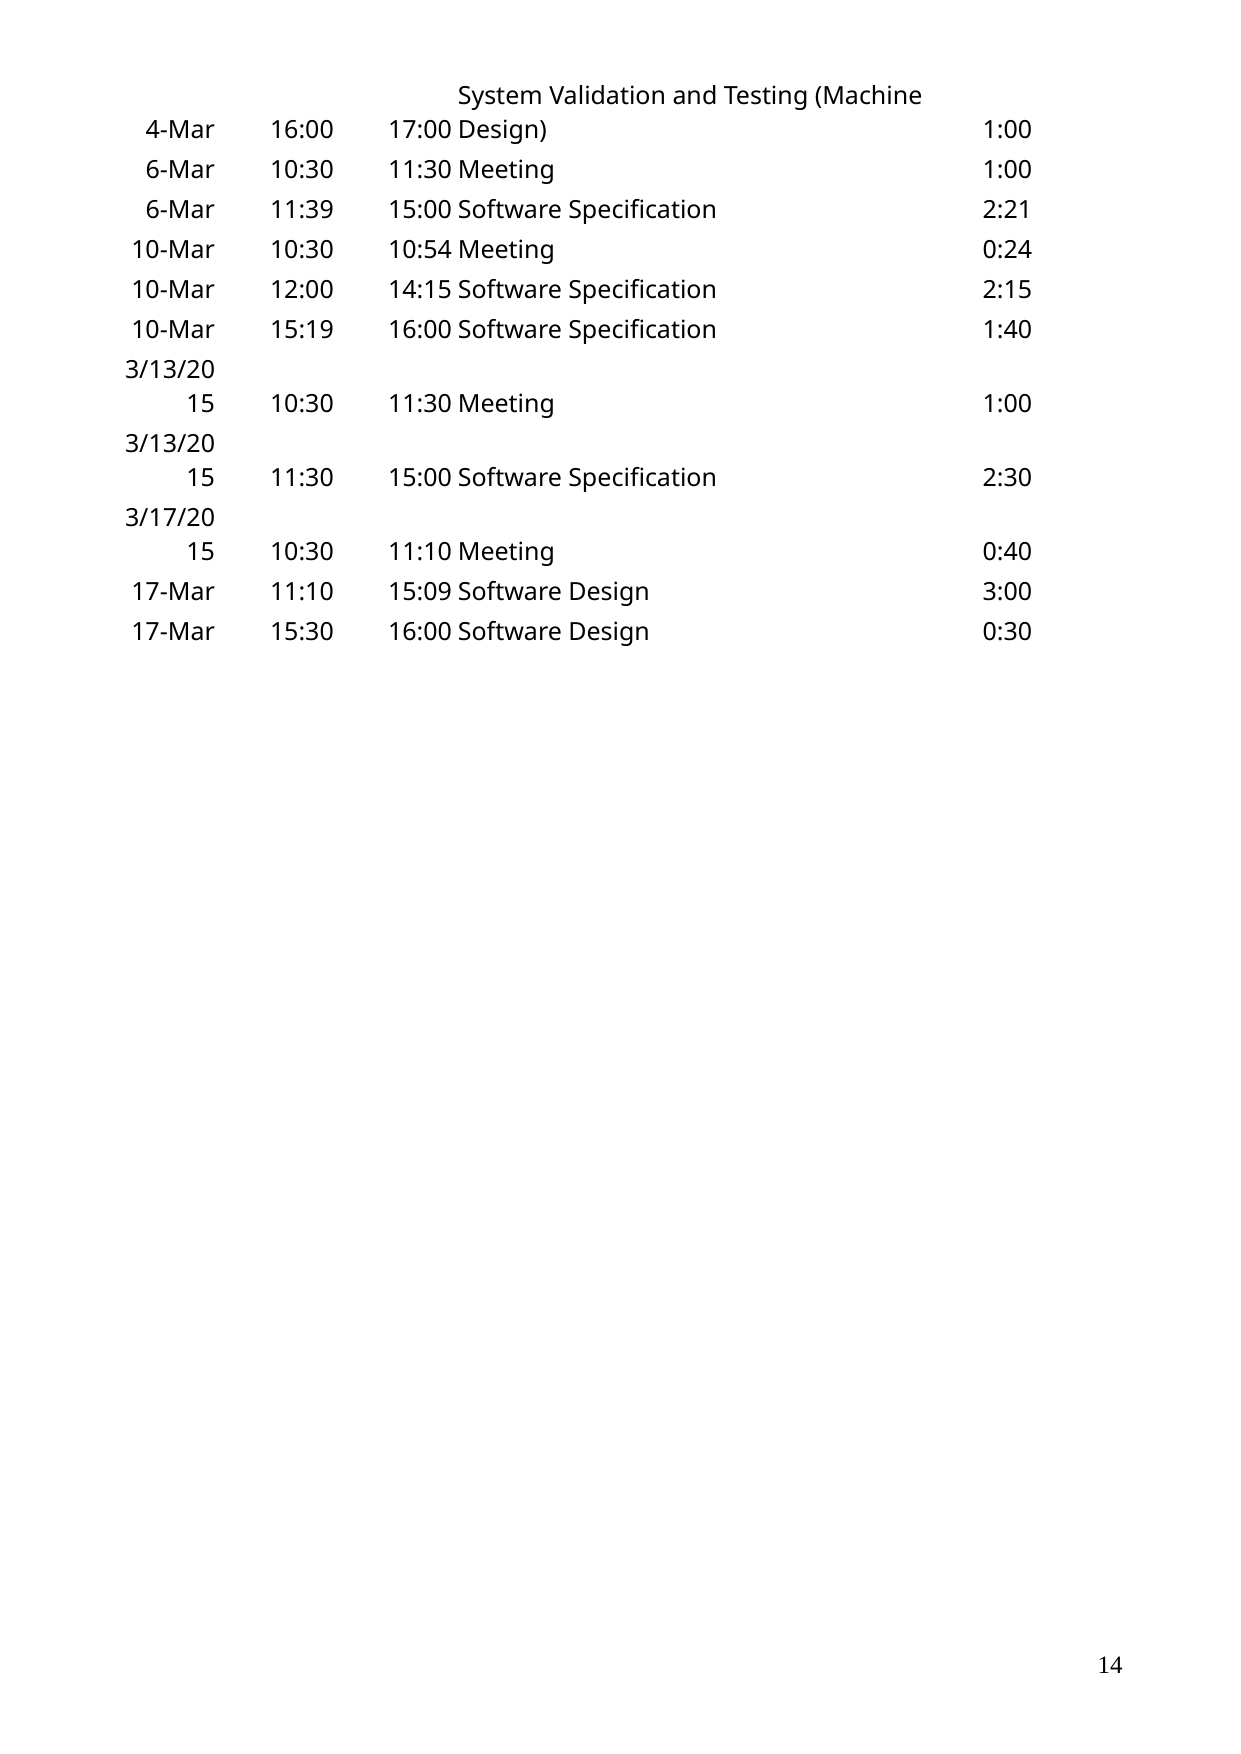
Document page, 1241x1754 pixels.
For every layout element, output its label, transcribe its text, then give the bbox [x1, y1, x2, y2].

table_cell 3/17/2015 [118, 496, 218, 570]
table_cell 12:00 [218, 269, 337, 308]
table_cell 15:09 [337, 570, 455, 610]
table_cell 16:00 [337, 309, 455, 348]
table_cell 10:30 [218, 149, 337, 189]
table_cell 4-Mar [118, 75, 218, 149]
table_cell Software Specification [455, 269, 970, 308]
table_cell 2:21 [970, 189, 1035, 229]
table_cell 17:00 [337, 75, 455, 149]
table_cell 3/13/2015 [118, 349, 218, 422]
table_cell 0:24 [970, 229, 1035, 269]
table_cell Software Design [455, 610, 970, 650]
table_cell 10:30 [218, 349, 337, 422]
table_cell 2:30 [970, 423, 1035, 496]
table_cell 11:39 [218, 189, 337, 229]
table_cell 16:00 [218, 75, 337, 149]
table_cell 1:00 [970, 75, 1035, 149]
table_cell 1:00 [970, 149, 1035, 189]
table_cell Meeting [455, 229, 970, 269]
table_cell 3/13/2015 [118, 423, 218, 496]
table_cell 16:00 [337, 610, 455, 650]
table_cell 17-Mar [118, 610, 218, 650]
table_cell Meeting [455, 349, 970, 422]
table_cell 10:30 [218, 229, 337, 269]
table_cell 11:30 [337, 149, 455, 189]
table_cell 15:19 [218, 309, 337, 348]
table_cell 14:15 [337, 269, 455, 308]
table_cell 15:00 [337, 423, 455, 496]
table_cell 15:30 [218, 610, 337, 650]
table_cell Software Design [455, 570, 970, 610]
table_cell Software Specification [455, 189, 970, 229]
table_cell 10-Mar [118, 229, 218, 269]
table_cell System Validation and Testing (Machine Design) [455, 75, 970, 149]
table_cell 11:30 [218, 423, 337, 496]
table_cell Software Specification [455, 423, 970, 496]
table_cell 6-Mar [118, 149, 218, 189]
table_cell Meeting [455, 496, 970, 570]
table_cell 3:00 [970, 570, 1035, 610]
table_cell 10:30 [218, 496, 337, 570]
table_cell 11:10 [218, 570, 337, 610]
table_cell 0:40 [970, 496, 1035, 570]
table_cell 11:30 [337, 349, 455, 422]
table_cell 1:40 [970, 309, 1035, 348]
table_cell 15:00 [337, 189, 455, 229]
table_cell 0:30 [970, 610, 1035, 650]
table_cell 10:54 [337, 229, 455, 269]
table_cell 10-Mar [118, 309, 218, 348]
table_cell Meeting [455, 149, 970, 189]
table_cell 2:15 [970, 269, 1035, 308]
table_cell 17-Mar [118, 570, 218, 610]
table_cell 6-Mar [118, 189, 218, 229]
table_cell 11:10 [337, 496, 455, 570]
table_cell Software Specification [455, 309, 970, 348]
table_cell 1:00 [970, 349, 1035, 422]
table_cell 10-Mar [118, 269, 218, 308]
